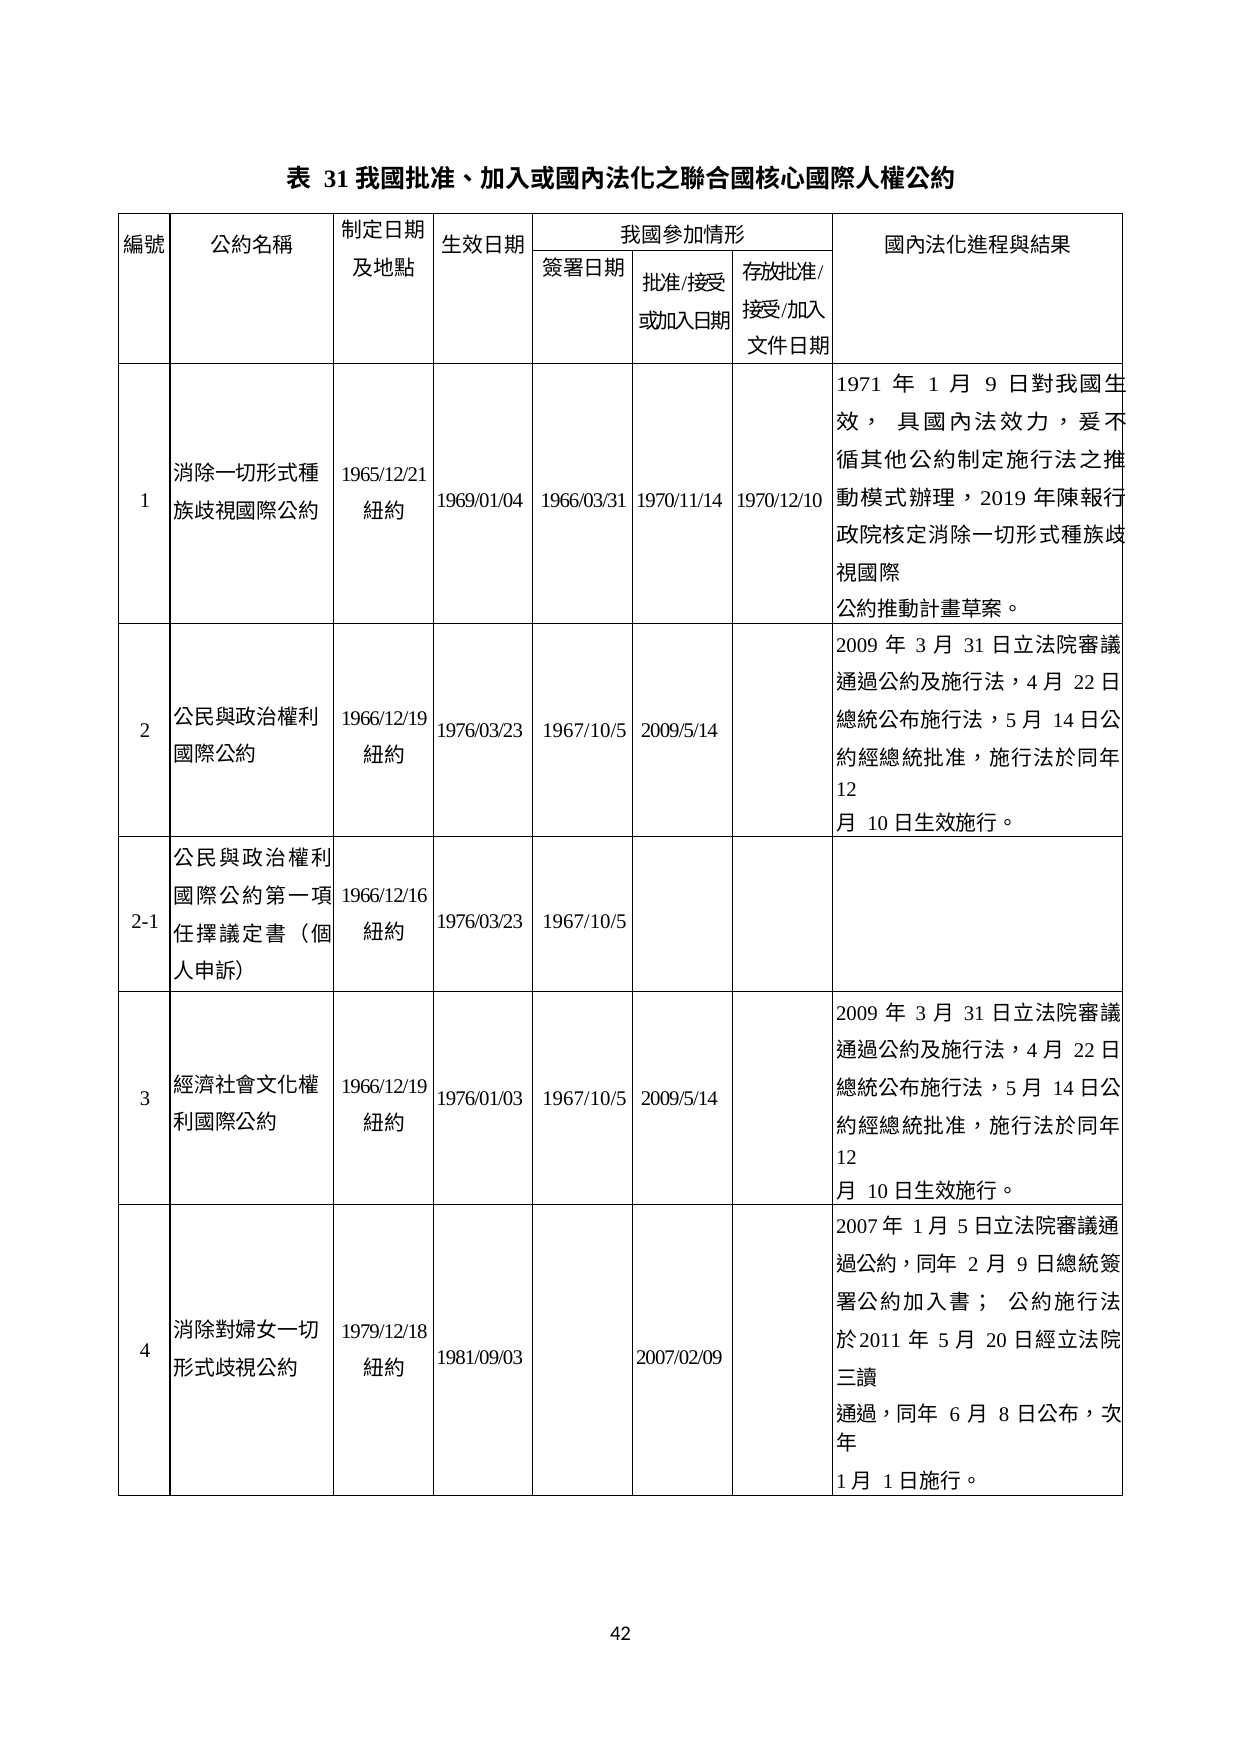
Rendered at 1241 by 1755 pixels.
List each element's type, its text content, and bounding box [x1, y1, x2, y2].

table_header 我國參加情形 [533, 214, 832, 250]
table_cell [633, 837, 732, 991]
table_cell 消除對婦女一切形式歧視公約 [171, 1205, 333, 1495]
text 表 31 我國批准、加入或國內法化之聯合國核心國際人權公約 [42, 158, 1199, 194]
table_header 制定日期及地點 [334, 214, 433, 362]
table_cell 1967/10/5 [533, 837, 632, 991]
table_cell 存放批准/ 接受/加入 文件日期 [733, 251, 832, 362]
table_cell 4 [119, 1205, 169, 1495]
table_cell 2-1 [119, 837, 169, 991]
table_cell 1966/12/19 紐約 [334, 624, 433, 836]
table_cell 2007 年 1 月 5 日立法院審議通 過公約，同年 2 月 9 日總統簽署公約加入書； 公約施行法於2011 年 5 月 20 日經立法院三讀 通過，同年 6 月 8 日公布，次年 1 月 1 日施行。 [833, 1205, 1122, 1495]
table_cell 1970/12/10 [733, 364, 832, 623]
table_cell 2 [119, 624, 169, 836]
table_cell [533, 1205, 632, 1495]
table_cell 1976/03/23 [434, 837, 532, 991]
table_cell 1966/12/16 紐約 [334, 837, 433, 991]
table_cell 簽署日期 [533, 251, 632, 362]
table_cell 2007/02/09 [633, 1205, 732, 1495]
table_cell 1969/01/04 [434, 364, 532, 623]
table_cell [833, 837, 1122, 991]
table_cell 1976/03/23 [434, 624, 532, 836]
table_cell 公民與政治權利國際公約 [171, 624, 333, 836]
table_cell 1966/12/19 紐約 [334, 992, 433, 1204]
table_header 生效日期 [434, 214, 532, 362]
table_cell [733, 624, 832, 836]
table_cell [733, 992, 832, 1204]
table_cell 1 [119, 364, 169, 623]
table_cell [733, 837, 832, 991]
table_cell 1967/10/5 [533, 624, 632, 836]
table_cell 1967/10/5 [533, 992, 632, 1204]
table_cell 1976/01/03 [434, 992, 532, 1204]
table_cell 2009/5/14 [633, 992, 732, 1204]
table_cell 消除一切形式種族歧視國際公約 [171, 364, 333, 623]
table_header 編號 [119, 214, 169, 362]
table_cell 2009 年 3 月 31 日立法院審議通過公約及施行法，4 月 22 日總統公布施行法，5 月 14 日公約經總統批准，施行法於同年 12 月 10 日生效施行。 [833, 992, 1122, 1204]
table_cell 公民與政治權利國際公約第一項任擇議定書（個人申訴） [171, 837, 333, 991]
table_cell 1981/09/03 [434, 1205, 532, 1495]
table_cell 2009/5/14 [633, 624, 732, 836]
table_cell 批准/接受或加入日期 [633, 251, 732, 362]
table_cell 1970/11/14 [633, 364, 732, 623]
table_cell 1965/12/21 紐約 [334, 364, 433, 623]
table_cell 1979/12/18 紐約 [334, 1205, 433, 1495]
table_header 國內法化進程與結果 [833, 214, 1122, 362]
table_cell 1971 年 1 月 9 日對我國生效， 具國內法效力，爰不循其他公約制定施行法之推動模式辦理，2019 年陳報行政院核定消除一切形式種族歧視國際 公約推動計畫草案。 [833, 364, 1122, 623]
table_cell 3 [119, 992, 169, 1204]
table_header 公約名稱 [171, 214, 333, 362]
table_cell 2009 年 3 月 31 日立法院審議通過公約及施行法，4 月 22 日總統公布施行法，5 月 14 日公約經總統批准，施行法於同年 12 月 10 日生效施行。 [833, 624, 1122, 836]
table_cell [733, 1205, 832, 1495]
table_cell 1966/03/31 [533, 364, 632, 623]
table_cell 經濟社會文化權利國際公約 [171, 992, 333, 1204]
